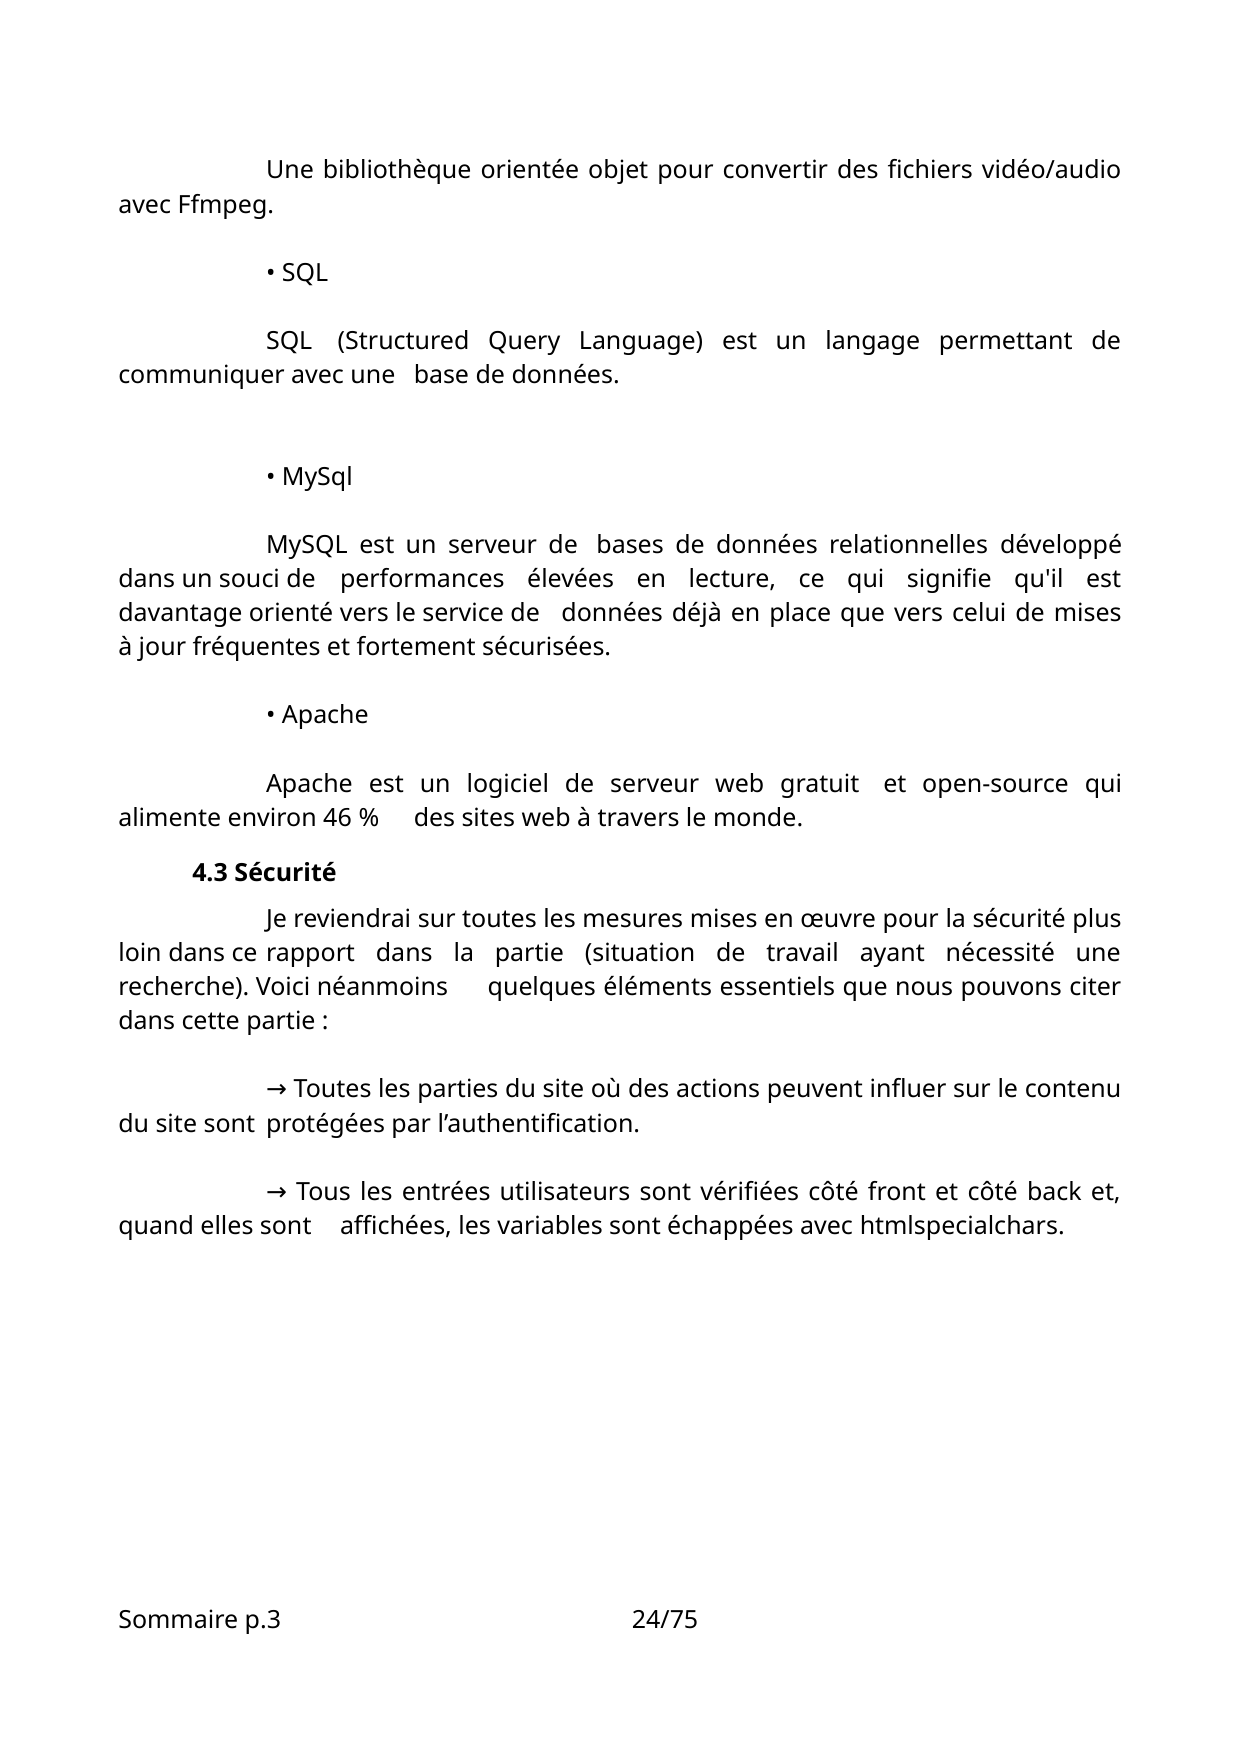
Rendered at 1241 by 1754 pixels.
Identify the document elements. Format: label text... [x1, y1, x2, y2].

text → Tous les entrées utilisateurs sont vérifiées côté front et côté back et, quand elles sont affichées, les variables sont échappées avec htmlspecialchars. [118, 1173, 1122, 1241]
subtitle 4.3 Sécurité [118, 854, 1122, 888]
text Une bibliothèque orientée objet pour convertir des fichiers vidéo/audio avec Ffmpeg. [118, 152, 1122, 220]
text Je reviendrai sur toutes les mesures mises en œuvre pour la sécurité plus loin dans ce rapport dans la partie (situation de travail ayant nécessité une recherche). Voici néanmoins quelques éléments essentiels que nous pouvons citer dans cette partie : [118, 901, 1122, 1037]
text • Apache [118, 697, 1122, 731]
text Apache est un logiciel de serveur web gratuit et open-source qui alimente environ 46 % des sites web à travers le monde. [118, 765, 1122, 833]
text • SQL [118, 254, 1122, 288]
text → Toutes les parties du site où des actions peuvent influer sur le contenu du site sont protégées par l’authentification. [118, 1071, 1122, 1139]
text SQL (Structured Query Language) est un langage permettant de communiquer avec une base de données. [118, 322, 1122, 391]
text MySQL est un serveur de bases de données relationnelles développé dans un souci de performances élevées en lecture, ce qui signifie qu'il est davantage orienté vers le service de données déjà en place que vers celui de mises à jour fréquentes et fortement sécurisées. [118, 527, 1122, 663]
text • MySql [118, 459, 1122, 493]
